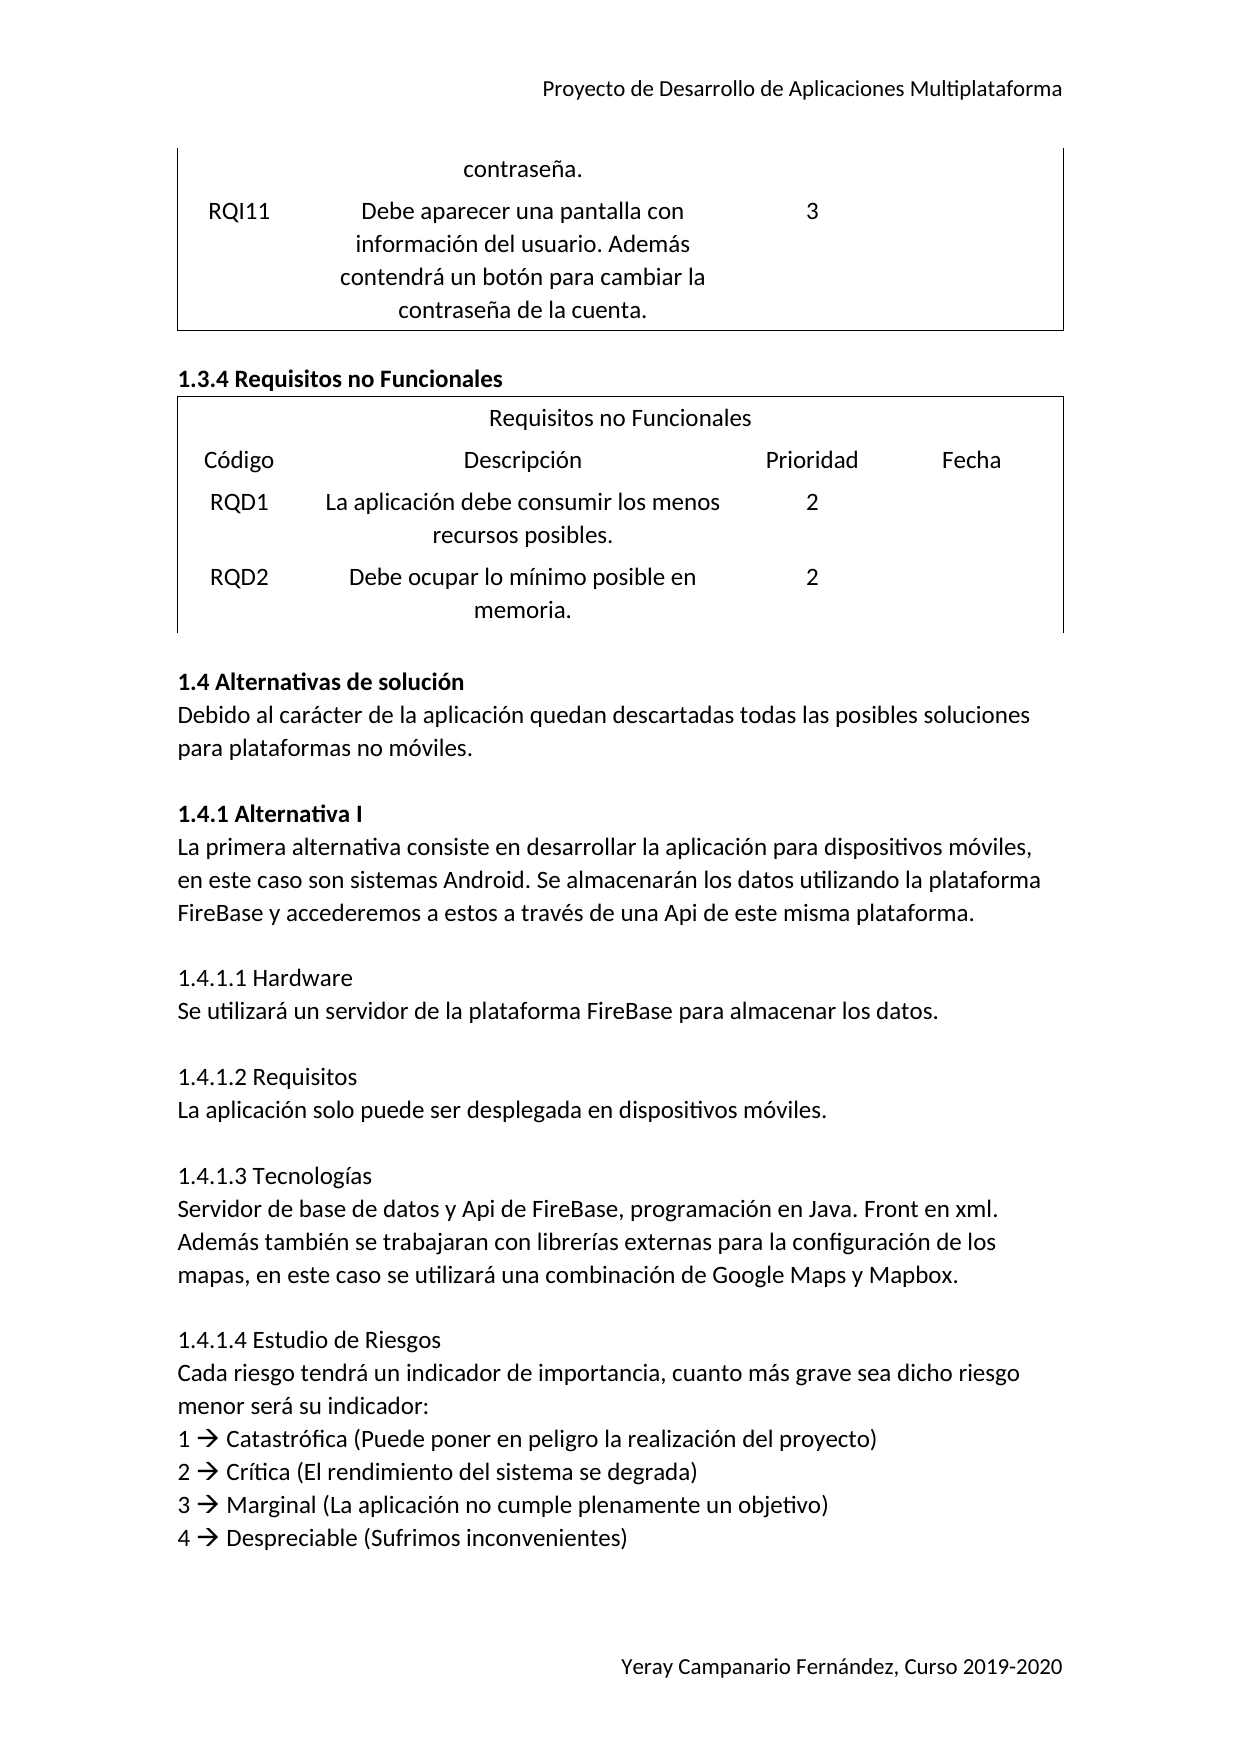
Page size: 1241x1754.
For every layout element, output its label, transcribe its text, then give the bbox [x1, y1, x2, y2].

text 3  Marginal (La aplicación no cumple plenamente un objetivo) [177, 1489, 1063, 1520]
table_cell Prioridad [745, 438, 880, 480]
text La primera alternativa consiste en desarrollar la aplicación para dispositivos móviles, en este caso son sistemas Android. Se almacenarán los datos utilizando la plataforma FireBase y accederemos a estos a través de una Api de este misma plataforma. [177, 831, 1063, 927]
text 1.3.4 Requisitos no Funcionales [177, 363, 1063, 394]
text Cada riesgo tendrá un indicador de importancia, cuanto más grave sea dicho riesgo menor será su indicador: [177, 1357, 1063, 1421]
table_cell [745, 148, 880, 189]
text 1.4.1.3 Tecnologías [177, 1160, 1063, 1191]
table_cell RQI11 [178, 190, 301, 330]
table_cell Código [178, 438, 301, 480]
table_cell 2 [745, 555, 880, 633]
text 1.4.1 Alternativa I [177, 798, 1063, 828]
table_cell contraseña. [301, 148, 745, 189]
table_cell [880, 555, 1063, 633]
text Debido al carácter de la aplicación quedan descartadas todas las posibles soluciones para plataformas no móviles. [177, 699, 1063, 763]
text 1.4.1.4 Estudio de Riesgos [177, 1324, 1063, 1355]
text 4  Despreciable (Sufrimos inconvenientes) [177, 1522, 1063, 1553]
table_cell La aplicación debe consumir los menos recursos posibles. [301, 480, 745, 555]
text 1.4.1.1 Hardware [177, 962, 1063, 993]
text Servidor de base de datos y Api de FireBase, programación en Java. Front en xml. [177, 1193, 1063, 1223]
text 2  Crítica (El rendimiento del sistema se degrada) [177, 1456, 1063, 1487]
text 1.4.1.2 Requisitos [177, 1061, 1063, 1092]
table_cell [880, 190, 1063, 330]
table_cell RQD2 [178, 555, 301, 633]
text Se utilizará un servidor de la plataforma FireBase para almacenar los datos. [177, 995, 1063, 1026]
table_cell Fecha [880, 438, 1063, 480]
table_header Requisitos no Funcionales [178, 397, 1063, 438]
text 1  Catastrófica (Puede poner en peligro la realización del proyecto) [177, 1423, 1063, 1454]
table_cell 2 [745, 480, 880, 555]
text Además también se trabajaran con librerías externas para la configuración de los mapas, en este caso se utilizará una combinación de Google Maps y Mapbox. [177, 1226, 1063, 1289]
table_cell 3 [745, 190, 880, 330]
table_cell [178, 148, 301, 189]
table_cell [880, 148, 1063, 189]
table_cell RQD1 [178, 480, 301, 555]
table_cell Descripción [301, 438, 745, 480]
table_cell Debe ocupar lo mínimo posible en memoria. [301, 555, 745, 633]
text La aplicación solo puede ser desplegada en dispositivos móviles. [177, 1094, 1063, 1125]
table_cell Debe aparecer una pantalla con información del usuario. Además contendrá un botón para cambiar la contraseña de la cuenta. [301, 190, 745, 330]
text 1.4 Alternativas de solución [177, 666, 1063, 697]
table_cell [880, 480, 1063, 555]
